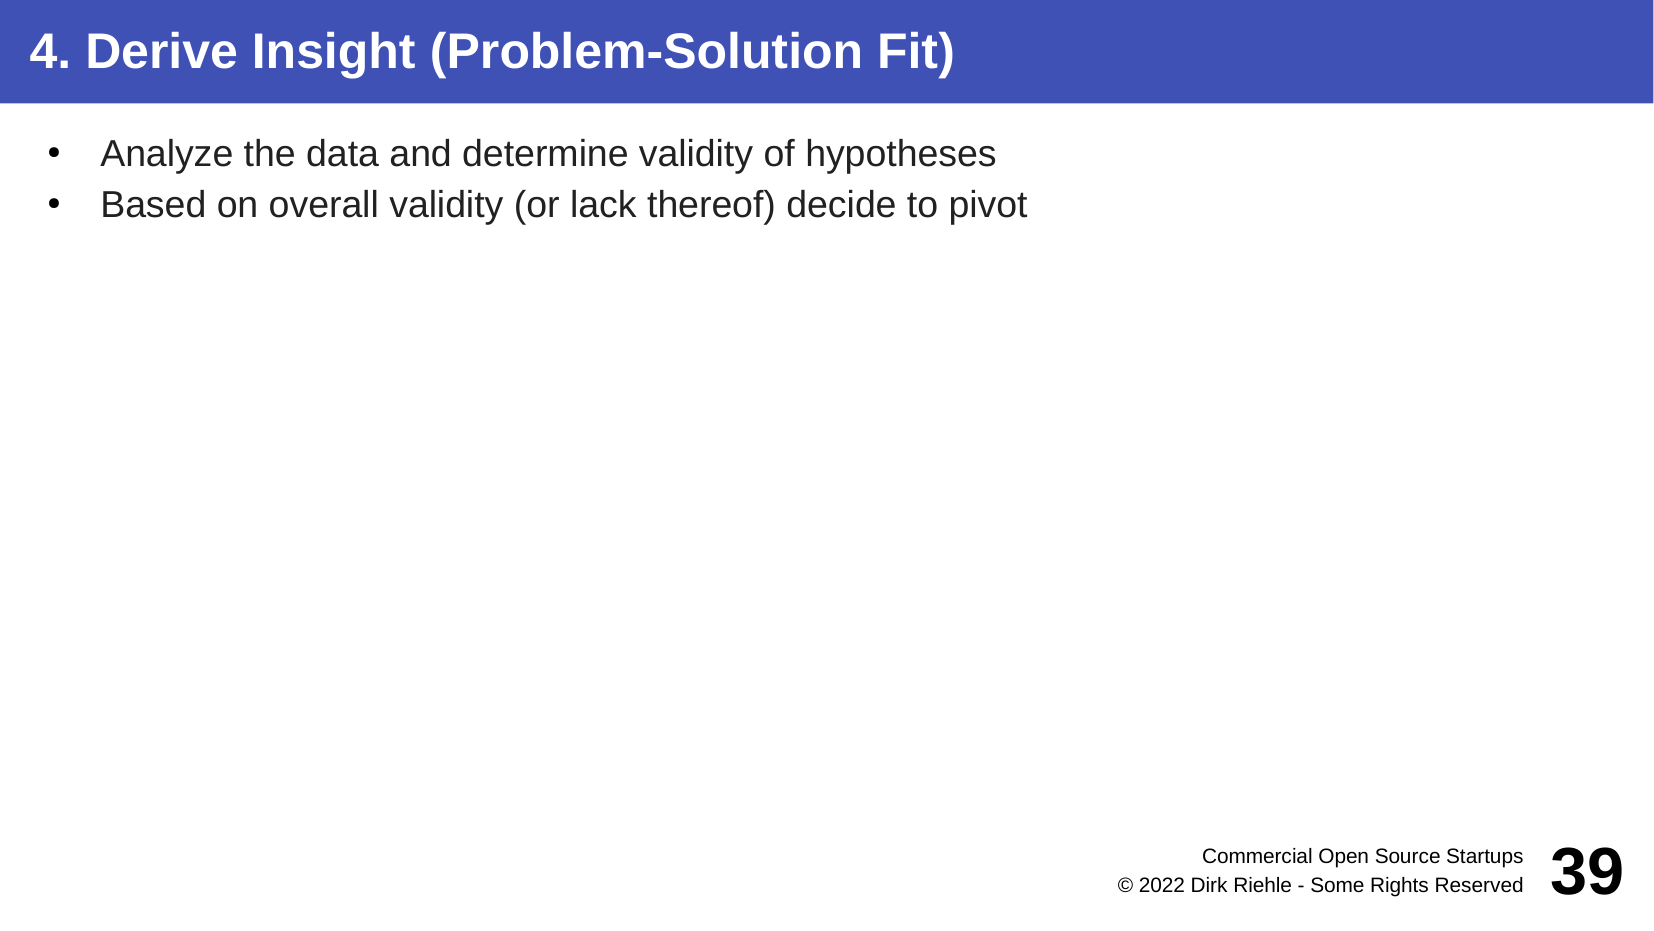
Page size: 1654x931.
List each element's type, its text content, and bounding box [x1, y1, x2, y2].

list Analyze the data and determine validity of hypotheses Based on overall validity (or lack thereof) decide to pivot [29, 132, 1625, 813]
title 4. Derive Insight (Problem-Solution Fit) [0, 0, 1654, 104]
